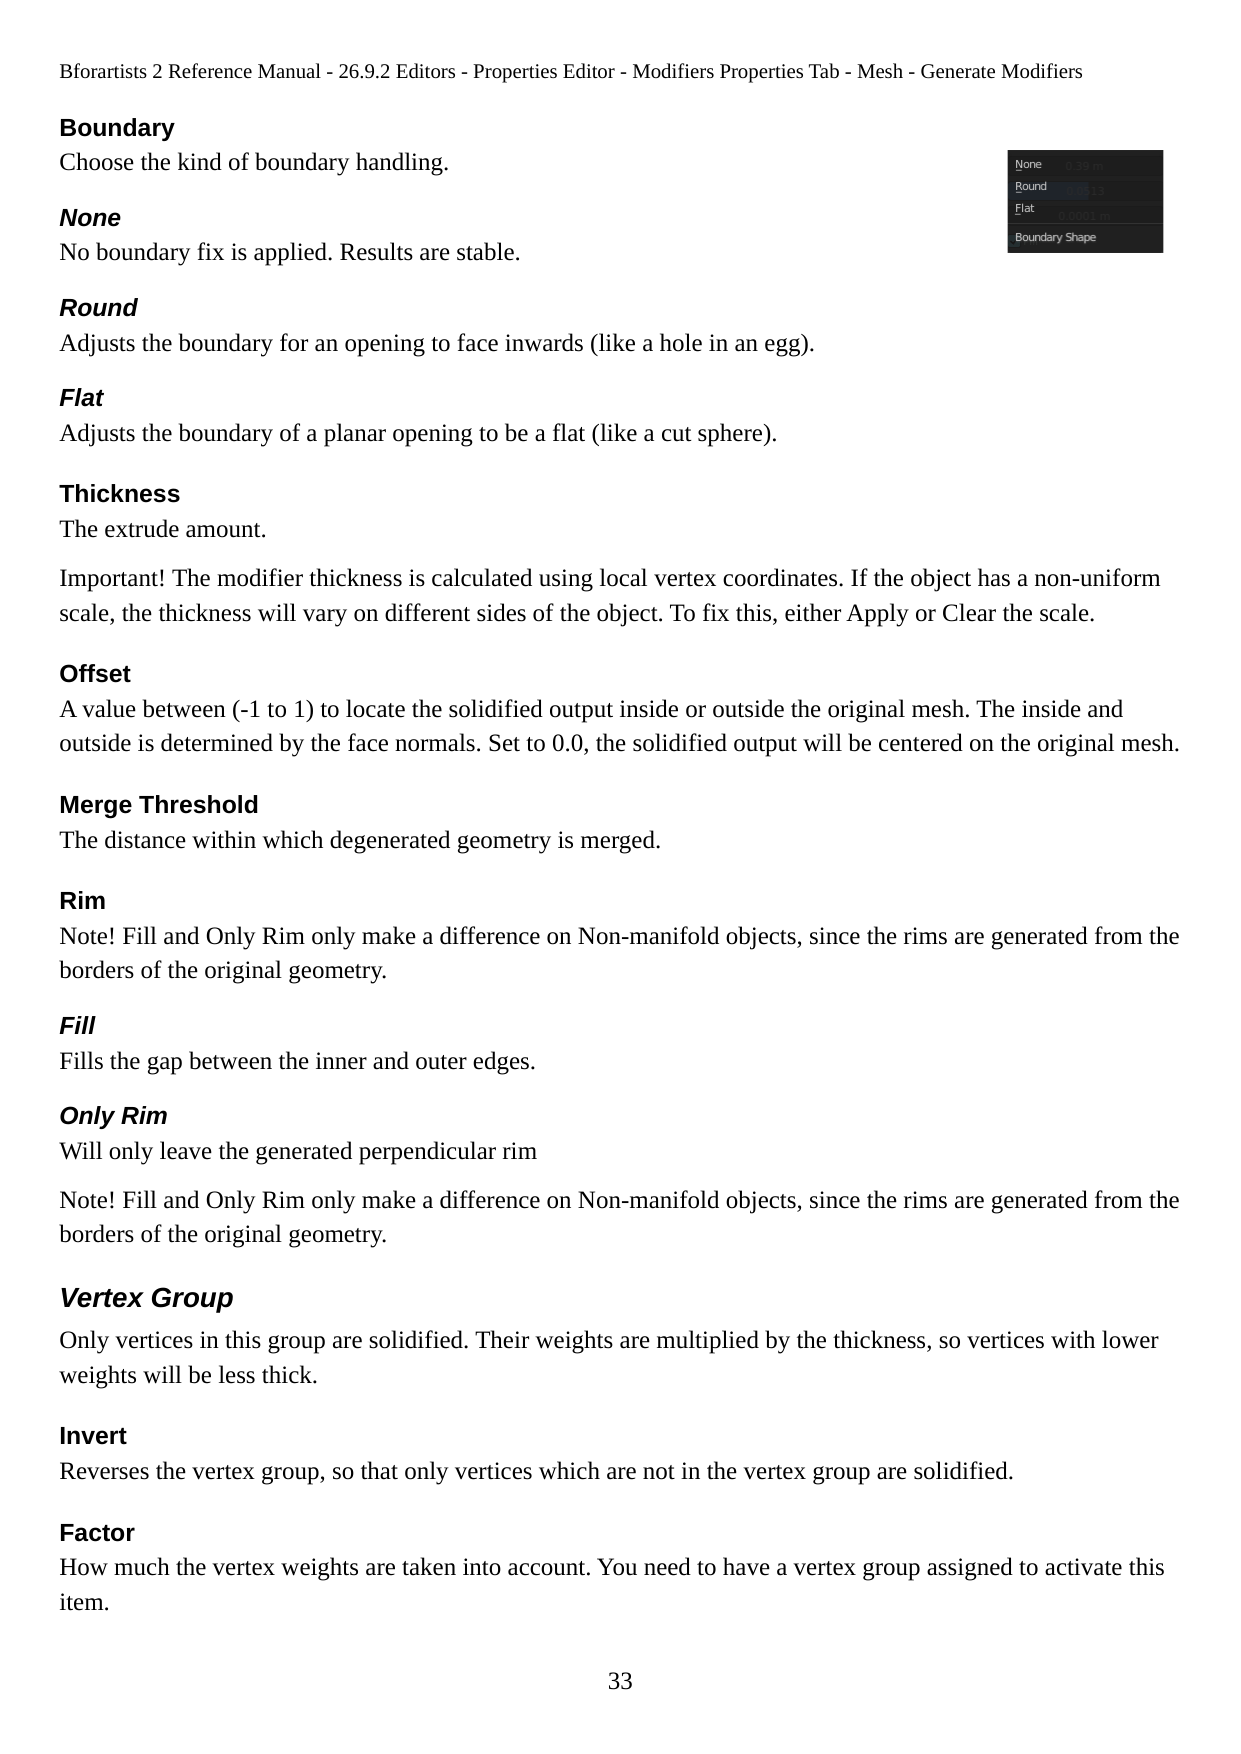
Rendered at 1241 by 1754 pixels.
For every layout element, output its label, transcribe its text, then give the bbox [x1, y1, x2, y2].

text Will only leave the generated perpendicular rim [59, 1136, 1181, 1164]
subtitle Rim [59, 886, 1181, 915]
text The extrude amount. [59, 514, 1181, 543]
text Fills the gap between the inner and outer edges. [59, 1046, 1181, 1074]
subtitle Invert [59, 1421, 1181, 1450]
text No boundary fix is applied. Results are stable. [59, 237, 1181, 266]
text Note! Fill and Only Rim only make a difference on Non-manifold objects, since the rims are generated from the borders of the original geometry. [59, 921, 1181, 984]
subtitle None [59, 203, 1007, 231]
subtitle Factor [59, 1518, 1181, 1546]
subtitle [1164, 203, 1181, 231]
text Reverses the vertex group, so that only vertices which are not in the vertex group are solidified. [59, 1456, 1181, 1485]
subtitle Only Rim [59, 1101, 1181, 1129]
text Choose the kind of boundary handling. [59, 147, 1181, 176]
subtitle Flat [59, 383, 1181, 411]
picture [1007, 150, 1164, 253]
text Important! The modifier thickness is calculated using local vertex coordinates. If the object has a non-uniform scale, the thickness will vary on different sides of the object. To fix this, either Apply or Clear the scale. [59, 563, 1181, 626]
text Adjusts the boundary for an opening to face inwards (like a hole in an egg). [59, 328, 1181, 356]
subtitle Vertex Group [59, 1281, 1181, 1313]
text How much the vertex weights are taken into account. You need to have a vertex group assigned to activate this item. [59, 1552, 1181, 1616]
subtitle Merge Threshold [59, 790, 1181, 818]
text Only vertices in this group are solidified. Their weights are multiplied by the thickness, so vertices with lower weights will be less thick. [59, 1325, 1181, 1388]
subtitle Thickness [59, 479, 1181, 508]
text Note! Fill and Only Rim only make a difference on Non-manifold objects, since the rims are generated from the borders of the original geometry. [59, 1185, 1181, 1248]
subtitle Fill [59, 1011, 1181, 1039]
subtitle Offset [59, 659, 1181, 688]
text A value between (-1 to 1) to locate the solidified output inside or outside the original mesh. The inside and outside is determined by the face normals. Set to 0.0, the solidified output will be centered on the original mesh. [59, 694, 1181, 757]
text The distance within which degenerated geometry is merged. [59, 825, 1181, 853]
subtitle Round [59, 293, 1181, 321]
subtitle Boundary [59, 113, 1181, 141]
text Adjusts the boundary of a planar opening to be a flat (like a cut sphere). [59, 418, 1181, 446]
